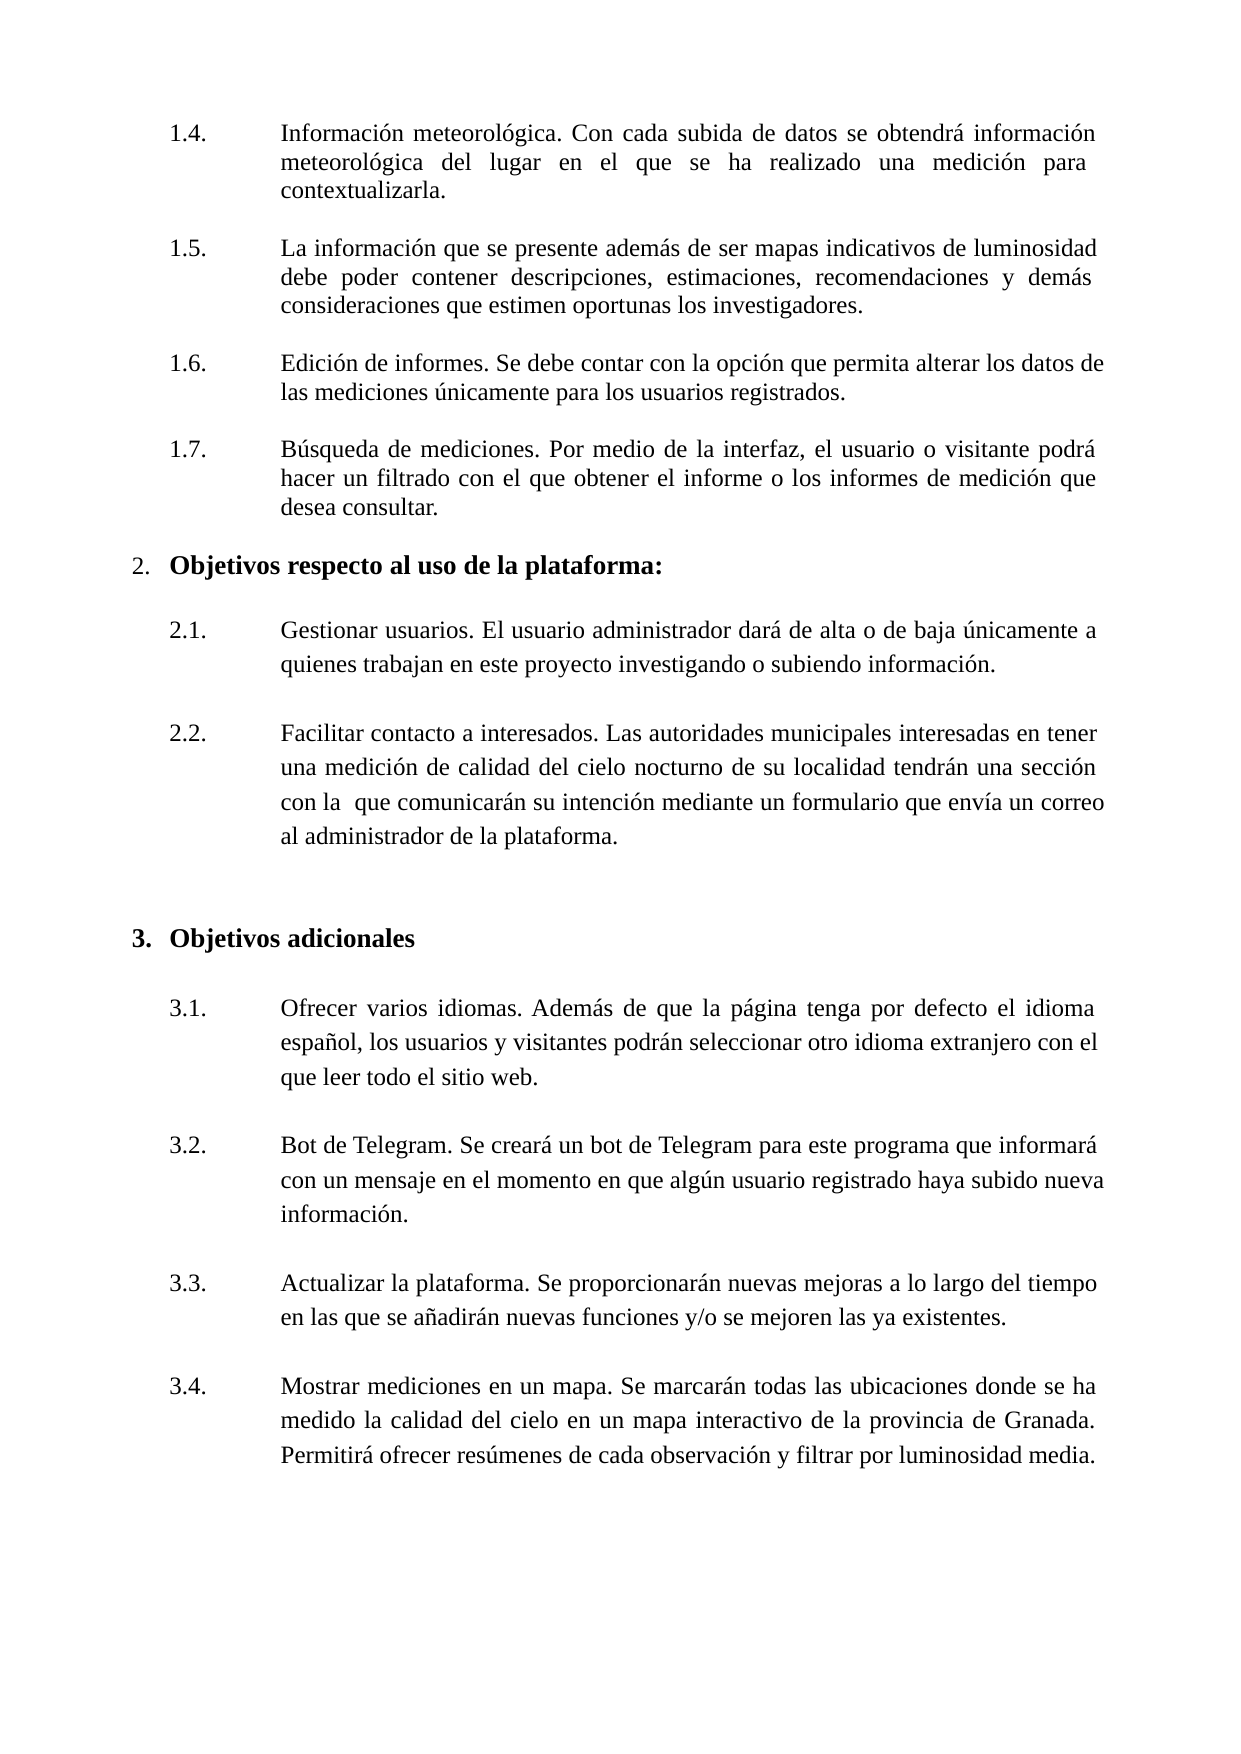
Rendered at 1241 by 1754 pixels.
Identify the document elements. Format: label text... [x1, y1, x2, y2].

list Gestionar usuarios. El usuario administrador dará de alta o de baja únicamente a quienes trabajan en este proyecto investigando o subiendo información. [169, 609, 1106, 678]
list Objetivos adicionales [132, 919, 1106, 953]
list Facilitar contacto a interesados. Las autoridades municipales interesadas en tener una medición de calidad del cielo nocturno de su localidad tendrán una sección con la que comunicarán su intención mediante un formulario que envía un correo al administrador de la plataforma. [169, 712, 1106, 850]
list La información que se presente además de ser mapas indicativos de luminosidad debe poder contener descripciones, estimaciones, recomendaciones y demás consideraciones que estimen oportunas los investigadores. [169, 233, 1106, 319]
list Actualizar la plataforma. Se proporcionarán nuevas mejoras a lo largo del tiempo en las que se añadirán nuevas funciones y/o se mejoren las ya existentes. [169, 1262, 1106, 1331]
list Ofrecer varios idiomas. Además de que la página tenga por defecto el idioma español, los usuarios y visitantes podrán seleccionar otro idioma extranjero con el que leer todo el sitio web. [169, 987, 1106, 1091]
list Información meteorológica. Con cada subida de datos se obtendrá información meteorológica del lugar en el que se ha realizado una medición para contextualizarla. [169, 118, 1106, 204]
list Bot de Telegram. Se creará un bot de Telegram para este programa que informará con un mensaje en el momento en que algún usuario registrado haya subido nueva información. [169, 1125, 1106, 1228]
list Mostrar mediciones en un mapa. Se marcarán todas las ubicaciones donde se ha medido la calidad del cielo en un mapa interactivo de la provincia de Granada. Permitirá ofrecer resúmenes de cada observación y filtrar por luminosidad media. [169, 1366, 1106, 1469]
list Búsqueda de mediciones. Por medio de la interfaz, el usuario o visitante podrá hacer un filtrado con el que obtener el informe o los informes de medición que desea consultar. [169, 434, 1106, 521]
list Edición de informes. Se debe contar con la opción que permita alterar los datos de las mediciones únicamente para los usuarios registrados. [169, 348, 1106, 406]
list Objetivos respecto al uso de la plataforma: [132, 549, 1106, 581]
